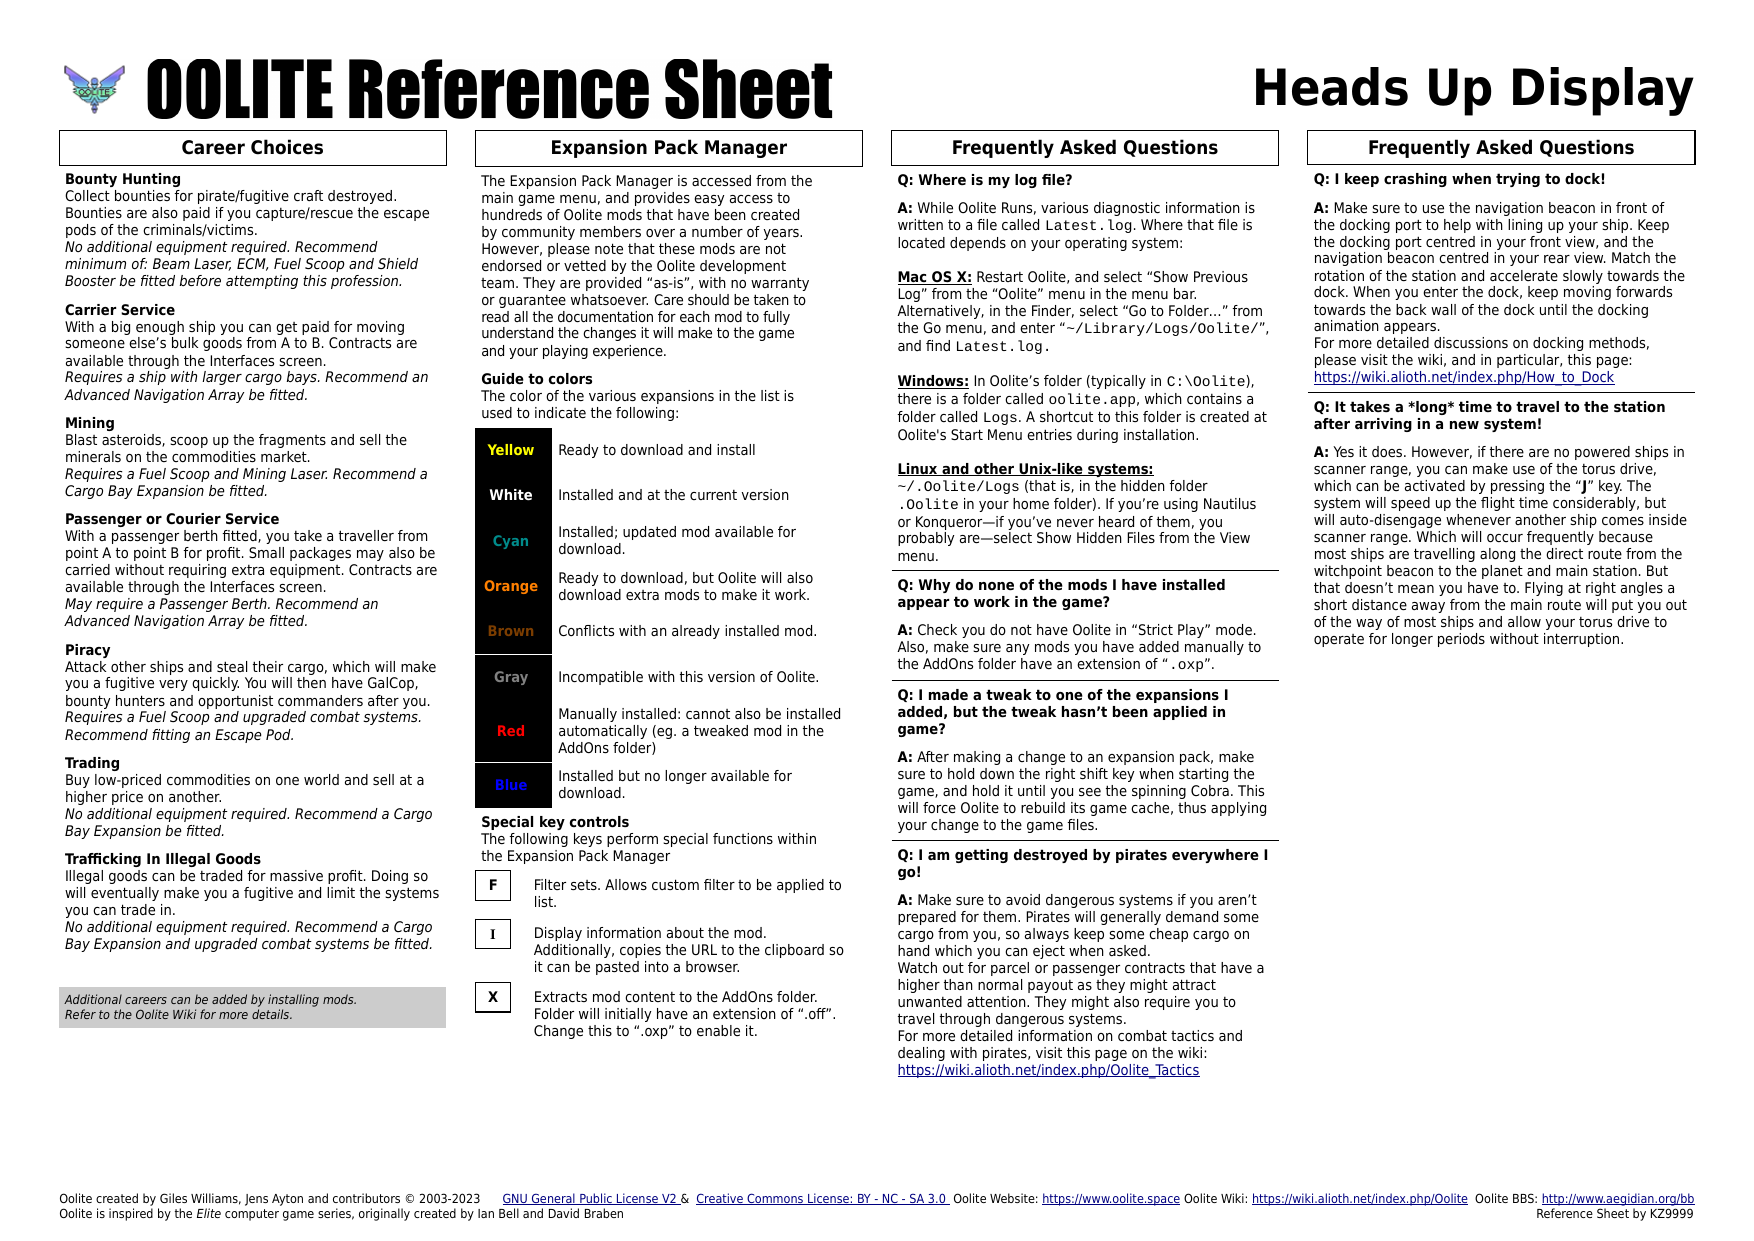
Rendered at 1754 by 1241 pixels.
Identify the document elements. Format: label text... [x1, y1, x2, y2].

table_cell A: Make sure to use the navigation beacon in front of the docking port to help with lining up your ship. Keep the docking port centred in your front view, and the navigation beacon centred in your rear view. Match the rotation of the station and accelerate slowly towards the dock. When you enter the dock, keep moving forwards towards the back wall of the dock until the docking animation appears. For more detailed discussions on docking methods, please visit the wiki, and in particular, this page: https://wiki.alioth.net/index.php/How_to_Dock [1308, 194, 1695, 392]
table_cell [475, 1045, 510, 1071]
table_cell Display information about the mod. Additionally, copies the URL to the clipboard so it can be pasted into a browser. [528, 919, 862, 982]
table_cell Cyan [475, 518, 552, 564]
table_cell [510, 900, 528, 918]
table_cell [510, 1045, 528, 1071]
table_cell [475, 901, 510, 918]
table_cell [510, 1011, 528, 1045]
table_cell A: Make sure to avoid dangerous systems if you aren’t prepared for them. Pirates will generally demand some cargo from you, so always keep some cheap cargo on hand which you can eject when asked. Watch out for parcel or passenger contracts that have a higher than normal payout as they might attract unwanted attention. They might also require you to travel through dangerous systems. For more detailed information on combat tactics and dealing with pirates, visit this page on the wiki: https://wiki.alioth.net/index.php/Oolite_Tactics [892, 886, 1278, 1084]
table_cell Extracts mod content to the AddOns folder. Folder will initially have an extension of “.off”. Change this to “.oxp” to enable it. [528, 982, 862, 1045]
table_cell The Expansion Pack Manager is accessed from the main game menu, and provides easy access to hundreds of Oolite mods that have been created by community members over a number of years. However, please note that these mods are not endorsed or vetted by the Oolite development team. They are provided “as-is”, with no warranty or guarantee whatsoever. Care should be taken to read all the documentation for each mod to fully understand the changes it will make to the game and your playing experience. [475, 167, 862, 365]
table_cell Trading Buy low-priced commodities on one world and sell at a higher price on another. No additional equipment required. Recommend a Cargo Bay Expansion be fitted. [59, 749, 446, 845]
table_cell Q: Why do none of the mods I have installed appear to work in the game? [892, 571, 1278, 617]
table_cell Q: It takes a *long* time to travel to the station after arriving in a new system! [1308, 393, 1695, 438]
table_cell [59, 959, 446, 987]
table_cell Special key controls The following keys perform special functions within the Expansion Pack Manager [475, 808, 862, 870]
table_cell Carrier Service With a big enough ship you can get paid for moving someone else’s bulk goods from A to B. Contracts are available through the Interfaces screen. Requires a ship with larger cargo bays. Recommend an Advanced Navigation Array be fitted. [59, 296, 446, 409]
table_cell Filter sets. Allows custom filter to be applied to list. [528, 870, 862, 918]
table_cell [510, 948, 528, 982]
table_cell Brown [475, 609, 552, 654]
table_cell A: Check you do not have Oolite in “Strict Play” mode. Also, make sure any mods you have added manually to the AddOns folder have an extension of “.oxp”. [892, 617, 1278, 680]
table_cell X [476, 983, 510, 1011]
table_cell [475, 1124, 862, 1149]
table_cell [511, 982, 528, 1011]
table_cell [59, 1157, 446, 1183]
table_cell Blue [475, 763, 552, 808]
table_cell Piracy Attack other ships and steal their cargo, which will make you a fugitive very quickly. You will then have GalCop, bounty hunters and opportunist commanders after you. Requires a Fuel Scoop and upgraded combat systems. Recommend fitting an Escape Pod. [59, 636, 446, 749]
table_cell A: After making a change to an expansion pack, make sure to hold down the right shift key when starting the game, and hold it until you see the spinning Cobra. This will force Oolite to rebuild its game cache, thus applying your change to the game files. [892, 743, 1278, 840]
table_cell [511, 919, 528, 948]
table_cell Ready to download and install [553, 428, 862, 473]
table_cell Red [475, 700, 552, 762]
table_cell Installed and at the current version [553, 473, 862, 518]
table_cell [475, 1098, 862, 1123]
table_cell Frequently Asked Questions [1308, 131, 1694, 164]
table_cell [892, 1141, 1278, 1170]
table_cell Ready to download, but Oolite will also download extra mods to make it work. [553, 564, 862, 609]
table_cell [475, 1071, 862, 1097]
table_cell [475, 1150, 862, 1176]
table_cell [892, 1084, 1278, 1113]
table_cell Q: I made a tweak to one of the expansions I added, but the tweak hasn’t been applied in game? [892, 681, 1278, 743]
table_cell Bounty Hunting Collect bounties for pirate/fugitive craft destroyed. Bounties are also paid if you capture/rescue the escape pods of the criminals/victims. No additional equipment required. Recommend minimum of: Beam Laser, ECM, Fuel Scoop and Shield Booster be fitted before attempting this profession. [59, 166, 446, 296]
table_cell [511, 870, 528, 900]
table_header Career Choices [60, 131, 446, 165]
table_cell A: While Oolite Runs, various diagnostic information is written to a file called Latest.log. Where that file is located depends on your operating system: Mac OS X: Restart Oolite, and select “Show Previous Log” from the “Oolite” menu in the menu bar. Alternatively, in the Finder, select “Go to Folder…” from the Go menu, and enter “~/Library/Logs/Oolite/”, and find Latest.log. Windows: In Oolite’s folder (typically in C:\Oolite), there is a folder called oolite.app, which contains a folder called Logs. A shortcut to this folder is created at Oolite's Start Menu entries during installation. Linux and other Unix-like systems: ~/.Oolite/Logs (that is, in the hidden folder .Oolite in your home folder). If you’re using Nautilus or Konqueror—if you’ve never heard of them, you probably are—select Show Hidden Files from the View menu. [892, 195, 1278, 570]
table_cell Gray [475, 655, 552, 700]
table_cell A: Yes it does. However, if there are no powered ships in scanner range, you can make use of the torus drive, which can be activated by pressing the “J” key. The system will speed up the flight time considerably, but will auto-disengage whenever another ship comes inside scanner range. Which will occur frequently because most ships are travelling along the direct route from the witchpoint beacon to the planet and main station. But that doesn’t mean you have to. Flying at right angles a short distance away from the main route will put you out of the way of most ships and allow your torus drive to operate for longer periods without interruption. [1308, 439, 1695, 654]
table_cell Mining Blast asteroids, scoop up the fragments and sell the minerals on the commodities market. Requires a Fuel Scoop and Mining Laser. Recommend a Cargo Bay Expansion be fitted. [59, 409, 446, 505]
table_cell I [476, 920, 510, 948]
table_cell Trafficking In Illegal Goods Illegal goods can be traded for massive profit. Doing so will eventually make you a fugitive and limit the systems you can trade in. No additional equipment required. Recommend a Cargo Bay Expansion and upgraded combat systems be fitted. [59, 845, 446, 959]
table_cell White [475, 473, 552, 518]
table_cell Q: I keep crashing when trying to dock! [1308, 165, 1695, 194]
table_cell Expansion Pack Manager [476, 131, 862, 166]
table_cell Additional careers can be added by installing mods. Refer to the Oolite Wiki for more details. [59, 987, 446, 1028]
table_cell F [476, 871, 510, 900]
picture [61, 56, 128, 122]
table_cell [59, 1028, 446, 1157]
table_cell [528, 1045, 862, 1071]
table_cell [475, 1013, 510, 1045]
table_cell Q: I am getting destroyed by pirates everywhere I go! [892, 841, 1278, 886]
table_cell [475, 949, 510, 982]
table_cell Installed; updated mod available for download. [553, 518, 862, 564]
table_cell Guide to colors The color of the various expansions in the list is used to indicate the following: [475, 365, 862, 427]
table_cell Installed but no longer available for download. [553, 763, 862, 808]
table_cell Frequently Asked Questions [892, 131, 1278, 165]
table_cell Q: Where is my log file? [892, 166, 1278, 194]
picture [147, 59, 833, 119]
table_cell Passenger or Courier Service With a passenger berth fitted, you take a traveller from point A to point B for profit. Small packages may also be carried without requiring extra equipment. Contracts are available through the Interfaces screen. May require a Passenger Berth. Recommend an Advanced Navigation Array be fitted. [59, 505, 446, 636]
table_cell Conflicts with an already installed mod. [553, 609, 862, 654]
table_cell Orange [475, 564, 552, 609]
table_cell Yellow [475, 428, 552, 473]
table_cell Manually installed: cannot also be installed automatically (eg. a tweaked mod in the AddOns folder) [553, 700, 862, 762]
table_cell Incompatible with this version of Oolite. [553, 655, 862, 700]
table_cell [892, 1113, 1278, 1141]
